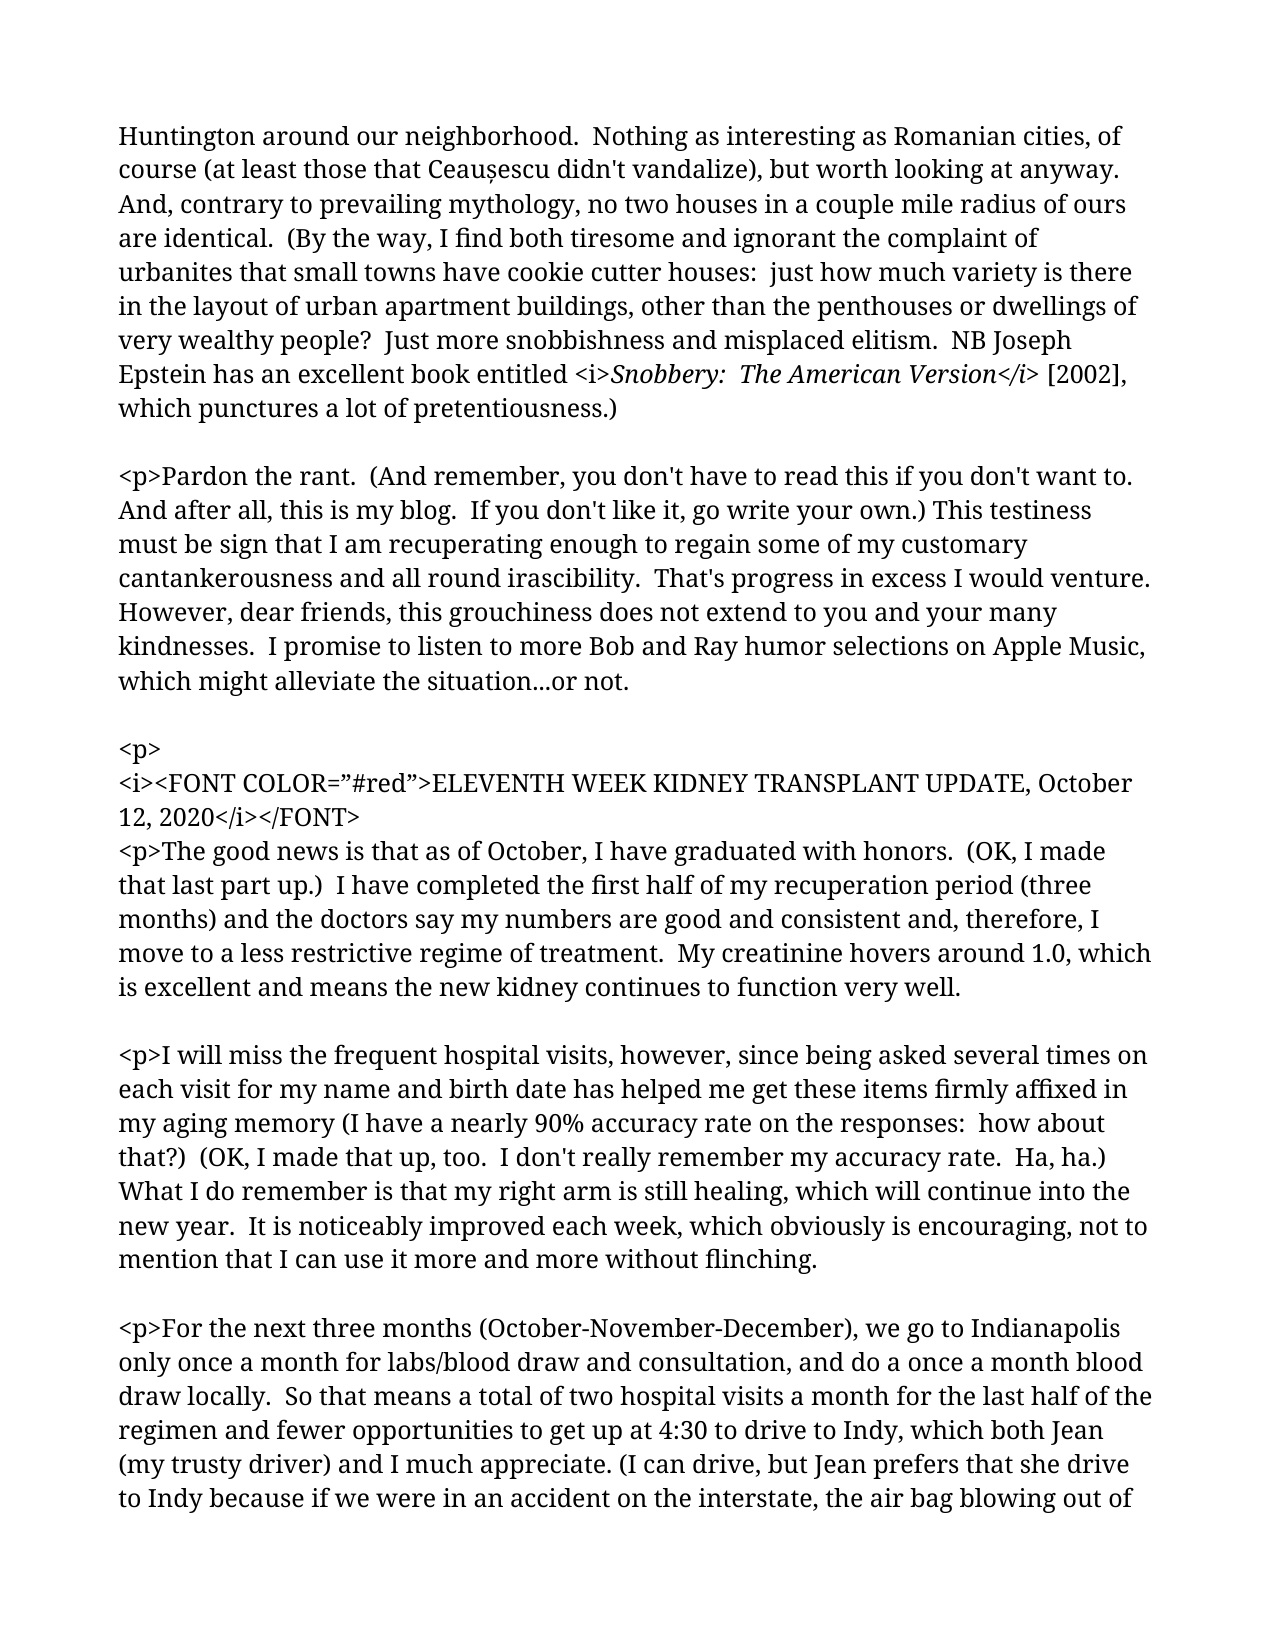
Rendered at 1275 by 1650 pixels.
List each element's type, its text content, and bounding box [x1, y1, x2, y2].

text <p>Pardon the rant. (And remember, you don't have to read this if you don't want to. And after all, this is my blog. If you don't like it, go write your own.) This testiness must be sign that I am recuperating enough to regain some of my customary cantankerousness and all round irascibility. That's progress in excess I would venture. However, dear friends, this grouchiness does not extend to you and your many kindnesses. I promise to listen to more Bob and Ray humor selections on Apple Music, which might alleviate the situation...or not. [118, 459, 1157, 697]
text <p>I will miss the frequent hospital visits, however, since being asked several times on each visit for my name and birth date has helped me get these items firmly affixed in my aging memory (I have a nearly 90% accuracy rate on the responses: how about that?) (OK, I made that up, too. I don't really remember my accuracy rate. Ha, ha.) What I do remember is that my right arm is still healing, which will continue into the new year. It is noticeably improved each week, which obviously is encouraging, not to mention that I can use it more and more without flinching. [118, 1038, 1157, 1276]
text Huntington around our neighborhood. Nothing as interesting as Romanian cities, of course (at least those that Ceaușescu didn't vandalize), but worth looking at anyway. And, contrary to prevailing mythology, no two houses in a couple mile radius of ours are identical. (By the way, I find both tiresome and ignorant the complaint of urbanites that small towns have cookie cutter houses: just how much variety is there in the layout of urban apartment buildings, other than the penthouses or dwellings of very wealthy people? Just more snobbishness and misplaced elitism. NB Joseph Epstein has an excellent book entitled <i>Snobbery: The American Version</i> [2002], which punctures a lot of pretentiousness.) [118, 118, 1157, 425]
text <p>For the next three months (October-November-December), we go to Indianapolis only once a month for labs/blood draw and consultation, and do a once a month blood draw locally. So that means a total of two hospital visits a month for the last half of the regimen and fewer opportunities to get up at 4:30 to drive to Indy, which both Jean (my trusty driver) and I much appreciate. (I can drive, but Jean prefers that she drive to Indy because if we were in an accident on the interstate, the air bag blowing out of [118, 1310, 1157, 1515]
text <p> [118, 731, 1157, 765]
text <i><FONT COLOR=”#red”>ELEVENTH WEEK KIDNEY TRANSPLANT UPDATE, October 12, 2020</i></FONT> [118, 765, 1157, 833]
text <p>The good news is that as of October, I have graduated with honors. (OK, I made that last part up.) I have completed the first half of my recuperation period (three months) and the doctors say my numbers are good and consistent and, therefore, I move to a less restrictive regime of treatment. My creatinine hovers around 1.0, which is excellent and means the new kidney continues to function very well. [118, 833, 1157, 1004]
